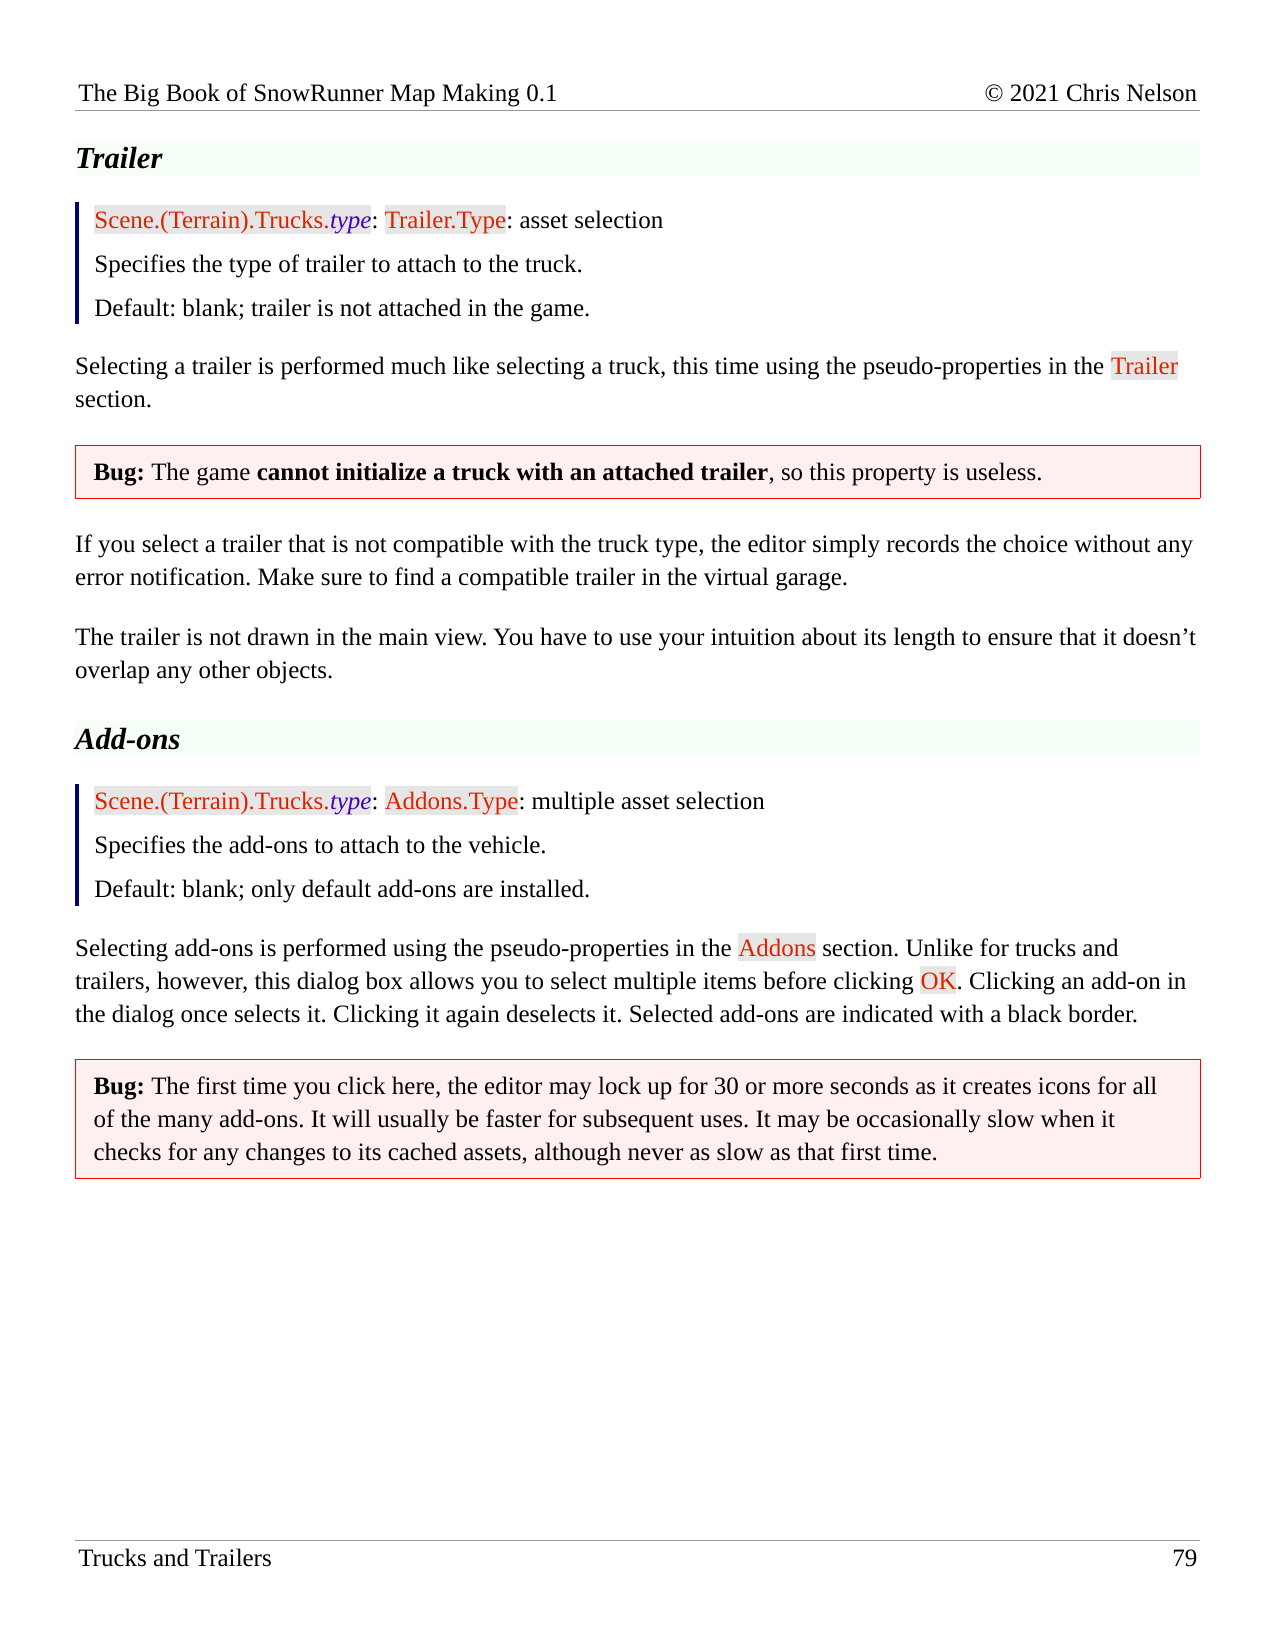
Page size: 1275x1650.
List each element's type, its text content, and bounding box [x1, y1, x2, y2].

text If you select a trailer that is not compatible with the truck type, the editor simply records the choice without any error notification. Make sure to find a compatible trailer in the virtual garage. [75, 529, 1200, 591]
subtitle Add-ons [75, 721, 1200, 756]
text The trailer is not drawn in the main view. You have to use your intuition about its length to ensure that it doesn’t overlap any other objects. [75, 622, 1200, 684]
text Default: blank; only default add-ons are installed. [79, 871, 1200, 906]
text Specifies the type of trailer to attach to the truck. [79, 246, 1200, 278]
text Selecting a trailer is performed much like selecting a truck, this time using the pseudo-properties in the Trailer section. [75, 351, 1200, 413]
text Scene.(Terrain).Trucks.type: Addons.Type: multiple asset selection [75, 783, 1200, 815]
list The game cannot initialize a truck with an attached trailer, so this property is useless. [76, 446, 1200, 498]
text Scene.(Terrain).Trucks.type: Trailer.Type: asset selection [79, 202, 1200, 234]
list The first time you click here, the editor may lock up for 30 or more seconds as it creates icons for all of the many add-ons. It will usually be faster for subsequent uses. It may be occasionally slow when it checks for any changes to its cached assets, although never as slow as that first time. [76, 1060, 1200, 1178]
text Default: blank; trailer is not attached in the game. [79, 290, 1200, 324]
text Specifies the add-ons to attach to the vehicle. [79, 827, 1200, 859]
text Selecting add-ons is performed using the pseudo-properties in the Addons section. Unlike for trucks and trailers, however, this dialog box allows you to select multiple items before clicking OK. Clicking an add-on in the dialog once selects it. Clicking it again deselects it. Selected add-ons are indicated with a black border. [75, 933, 1200, 1027]
subtitle Trailer [75, 140, 1200, 175]
